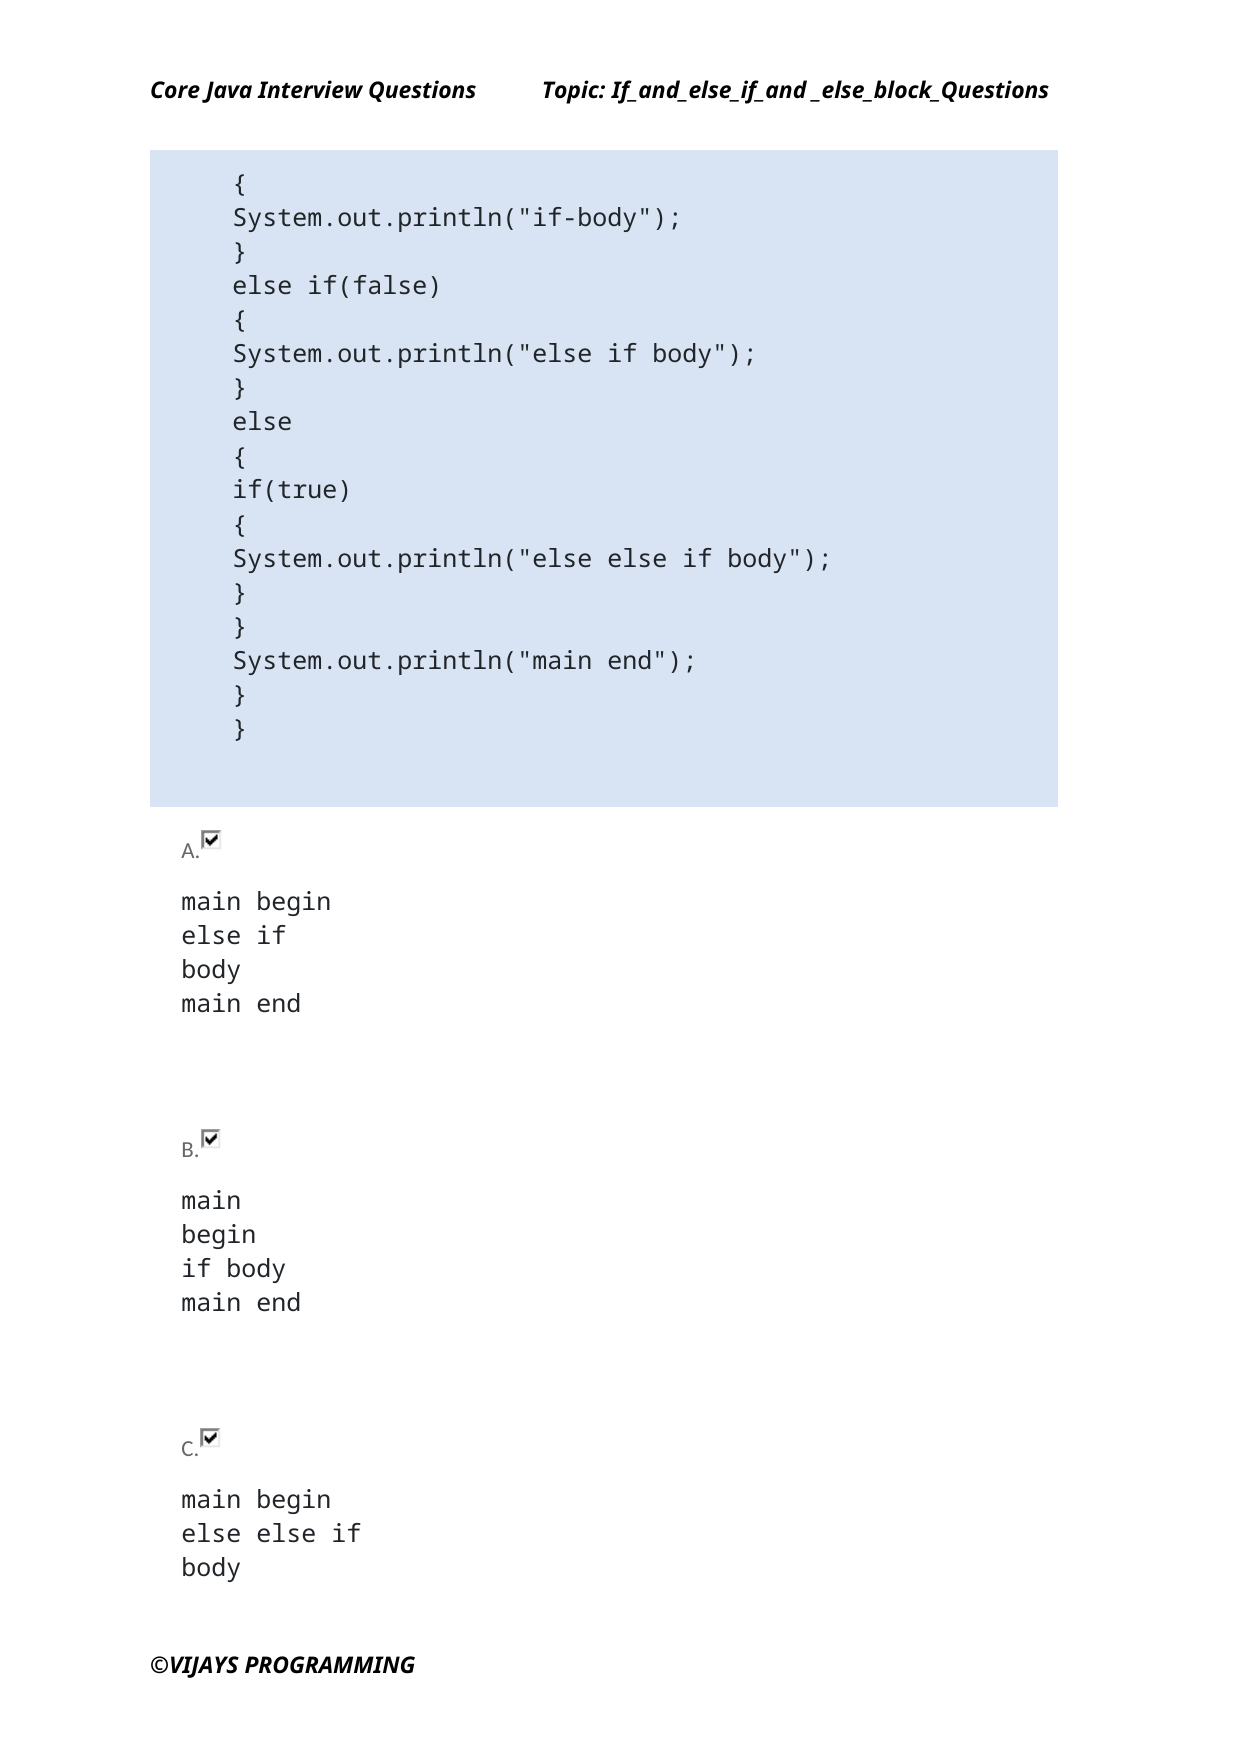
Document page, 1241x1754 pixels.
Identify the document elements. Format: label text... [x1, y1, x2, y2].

table_header [1058, 150, 1090, 807]
table_header B. main begin if body main end [181, 1122, 319, 1421]
table_header { System.out.println("if-body"); } else if(false) { System.out.println("else if body"); } else { if(true) { System.out.println("else else if body"); } } System.out.println("main end"); } } [216, 150, 1058, 807]
table_header A. main begin else if body main end [181, 823, 346, 1122]
table_header C. main begin else else if body [181, 1421, 415, 1584]
table_cell [150, 807, 1090, 1599]
table_header [150, 150, 216, 807]
